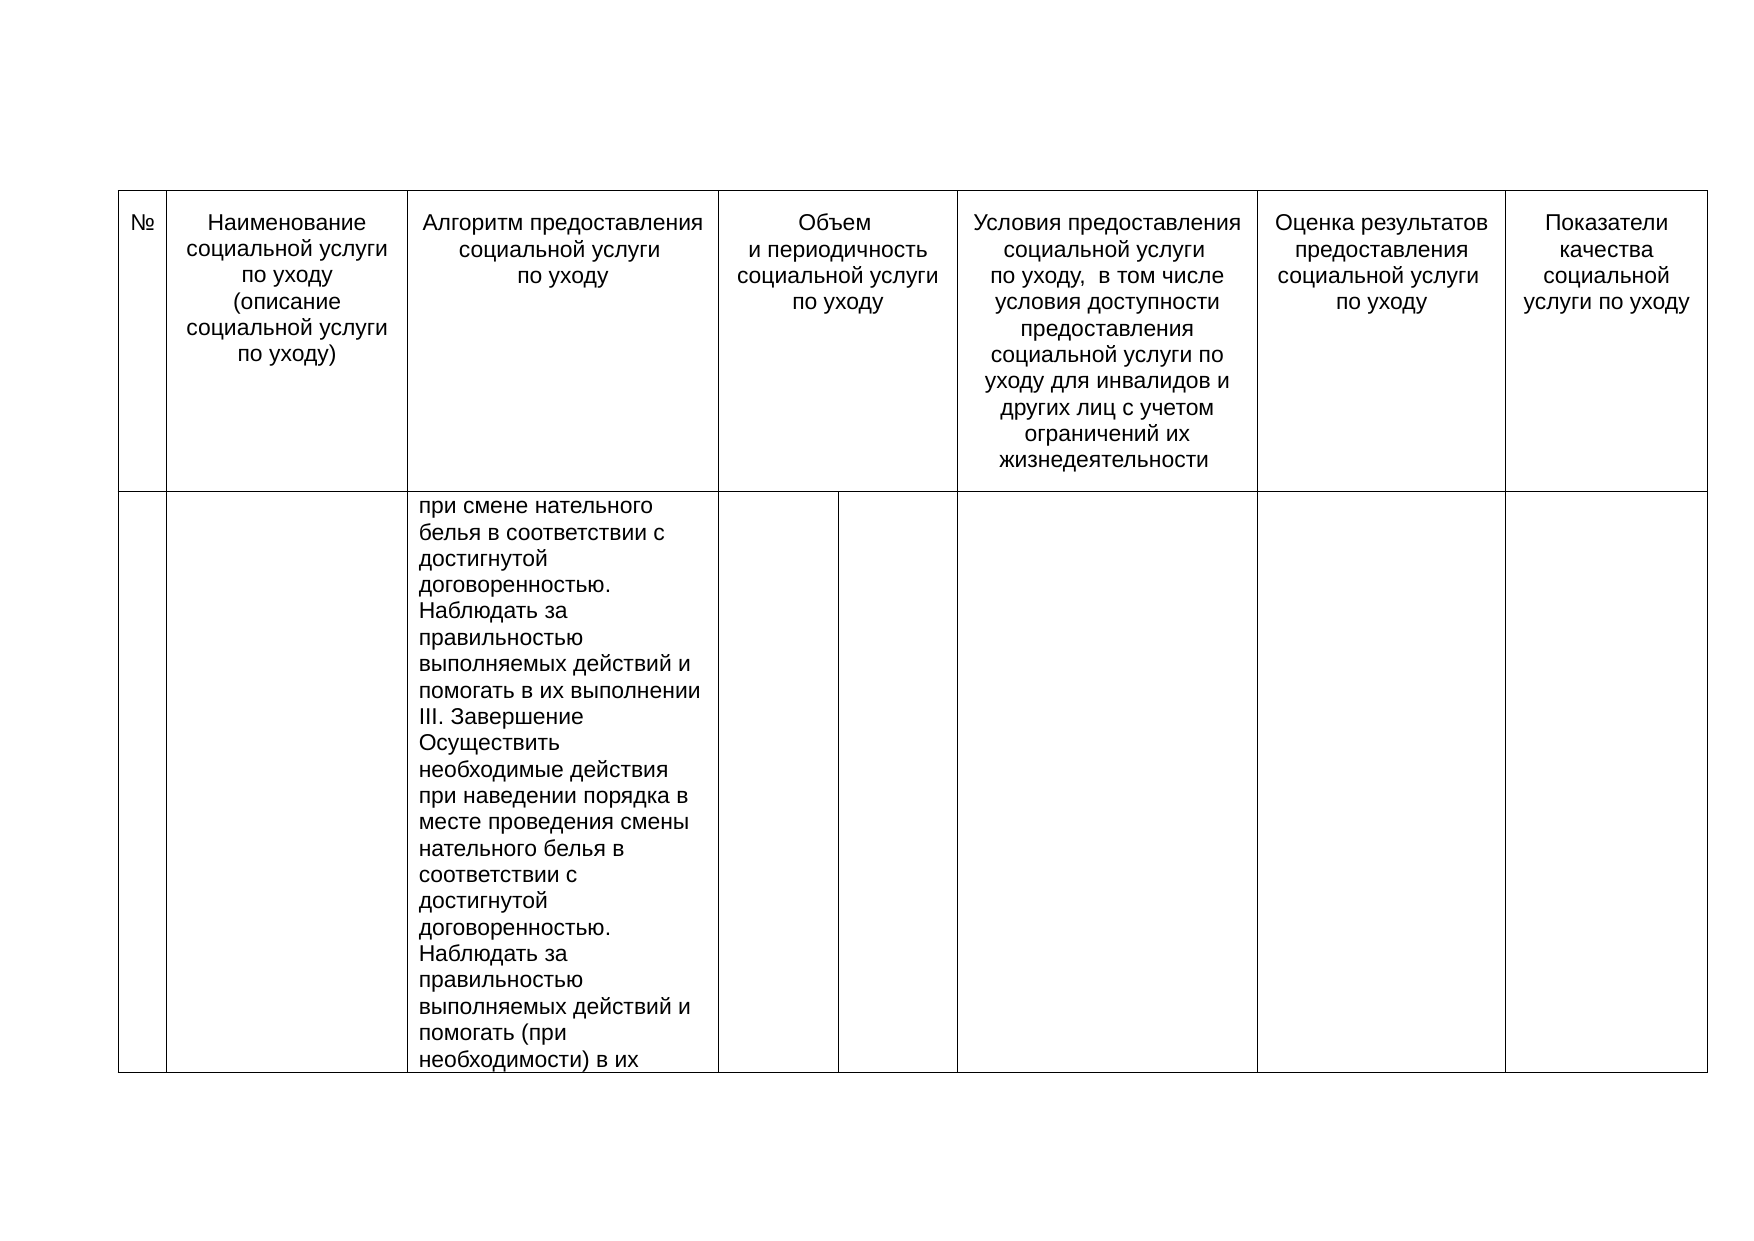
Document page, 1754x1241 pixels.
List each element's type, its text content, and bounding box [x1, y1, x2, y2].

table_header Показатели качества социальной услуги по уходу [1506, 191, 1707, 491]
table_cell [167, 492, 407, 1072]
table_cell при смене нательного белья в соответствии с достигнутой договоренностью. Наблюдать за правильностью выполняемых действий и помогать в их выполнении III. Завершение Осуществить необходимые действия при наведении порядка в месте проведения смены нательного белья в соответствии с достигнутой договоренностью. Наблюдать за правильностью выполняемых действий и помогать (при необходимости) в их [408, 492, 718, 1072]
table_cell [1258, 492, 1505, 1072]
table_cell [839, 492, 957, 1072]
table_header Условия предоставления социальной услуги по уходу, в том числе условия доступности предоставления социальной услуги по уходу для инвалидов и других лиц с учетом ограничений их жизнедеятельности [958, 191, 1257, 491]
table_header № [119, 191, 166, 491]
table_cell [1506, 492, 1707, 1072]
table_cell [958, 492, 1257, 1072]
table_header Наименование социальной услуги по уходу (описание социальной услуги по уходу) [167, 191, 407, 491]
table_cell [719, 492, 838, 1072]
table_cell [119, 492, 166, 1072]
table_header Алгоритм предоставления социальной услуги по уходу [408, 191, 718, 491]
table_header Объем и периодичность социальной услуги по уходу [719, 191, 957, 491]
table_header Оценка результатов предоставления социальной услуги по уходу [1258, 191, 1505, 491]
